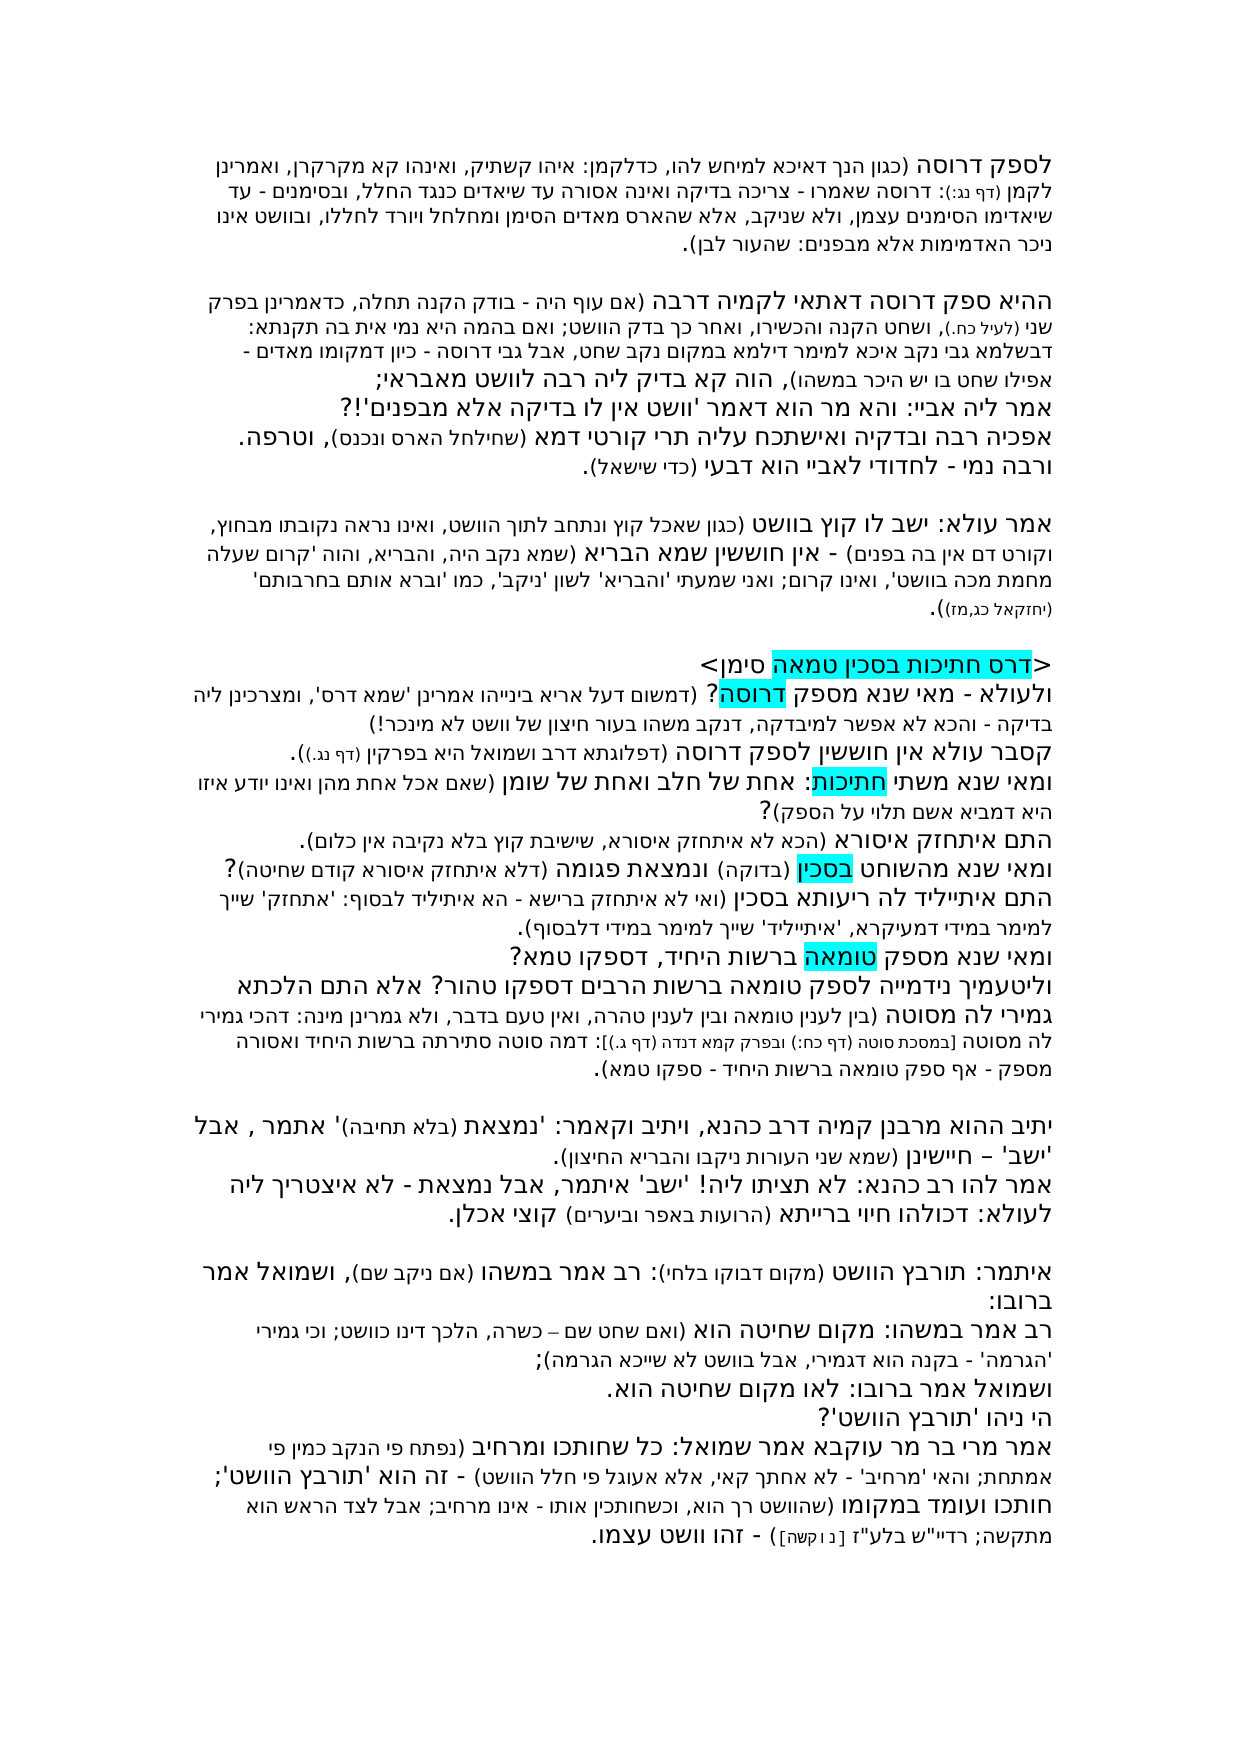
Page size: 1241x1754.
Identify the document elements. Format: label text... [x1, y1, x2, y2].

text אמר עולא: ישב לו קוץ בוושט (כגון שאכל קוץ ונתחב לתוך הוושט, ואינו נראה נקובתו מבחוץ, וקורט דם אין בה בפנים) - אין חוששין שמא הבריא (שמא נקב היה, והבריא, והוה 'קרום שעלה מחמת מכה בוושט', ואינו קרום; ואני שמעתי 'והבריא' לשון 'ניקב', כמו 'וברא אותם בחרבותם' (יחזקאל כג,מז)). [187, 509, 1053, 621]
text ורבה נמי - לחדודי לאביי הוא דבעי (כדי שישאל). [187, 451, 1053, 481]
text וליטעמיך נידמייה לספק טומאה ברשות הרבים דספקו טהור? אלא התם הלכתא גמירי לה מסוטה (בין לענין טומאה ובין לענין טהרה, ואין טעם בדבר, ולא גמרינן מינה: דהכי גמירי לה מסוטה [במסכת סוטה (דף כח:) ובפרק קמא דנדה (דף ג.)]: דמה סוטה סתירתה ברשות היחיד ואסורה מספק - אף ספק טומאה ברשות היחיד - ספקו טמא). [187, 971, 1053, 1083]
text ולעולא - מאי שנא מספק דרוסה? (דמשום דעל אריא בינייהו אמרינן 'שמא דרס', ומצרכינן ליה בדיקה - והכא לא אפשר למיבדקה, דנקב משהו בעור חיצון של וושט לא מינכר!) [187, 679, 1053, 737]
text הי ניהו 'תורבץ הוושט'? [187, 1403, 1053, 1432]
text אמר להו רב כהנא: לא תציתו ליה! 'ישב' איתמר, אבל נמצאת - לא איצטריך ליה לעולא: דכולהו חיוי ברייתא (הרועות באפר וביערים) קוצי אכלן. [187, 1170, 1053, 1228]
text לספק דרוסה (כגון הנך דאיכא למיחש להו, כדלקמן: איהו קשתיק, ואינהו קא מקרקרן, ואמרינן לקמן (דף נג:): דרוסה שאמרו - צריכה בדיקה ואינה אסורה עד שיאדים כנגד החלל, ובסימנים - עד שיאדימו הסימנים עצמן, ולא שניקב, אלא שהארס מאדים הסימן ומחלחל ויורד לחללו, ובוושט אינו ניכר האדמימות אלא מבפנים: שהעור לבן). [187, 150, 1053, 257]
text איתמר: תורבץ הוושט (מקום דבוקו בלחי): רב אמר במשהו (אם ניקב שם), ושמואל אמר ברובו: [187, 1257, 1053, 1316]
text אמר מרי בר מר עוקבא אמר שמואל: כל שחותכו ומרחיב (נפתח פי הנקב כמין פי אמתחת; והאי 'מרחיב' - לא אחתך קאי, אלא אעוגל פי חלל הוושט) - זה הוא 'תורבץ הוושט'; חותכו ועומד במקומו (שהוושט רך הוא, וכשחותכין אותו - אינו מרחיב; אבל לצד הראש הוא מתקשה; רדיי"ש בלע"ז [נוקשה]) - זהו וושט עצמו. [187, 1432, 1053, 1549]
text ושמואל אמר ברובו: לאו מקום שחיטה הוא. [187, 1374, 1053, 1403]
text ומאי שנא מספק טומאה ברשות היחיד, דספקו טמא? [187, 942, 1053, 971]
text התם איתייליד לה ריעותא בסכין (ואי לא איתחזק ברישא - הא איתיליד לבסוף: 'אתחזק' שייך למימר במידי דמעיקרא, 'איתייליד' שייך למימר במידי דלבסוף). [187, 883, 1053, 942]
text יתיב ההוא מרבנן קמיה דרב כהנא, ויתיב וקאמר: 'נמצאת (בלא תחיבה)' אתמר , אבל 'ישב' – חיישינן (שמא שני העורות ניקבו והבריא החיצון). [187, 1112, 1053, 1170]
text רב אמר במשהו: מקום שחיטה הוא (ואם שחט שם – כשרה, הלכך דינו כוושט; וכי גמירי 'הגרמה' - בקנה הוא דגמירי, אבל בוושט לא שייכא הגרמה); [187, 1316, 1053, 1374]
text אמר ליה אביי: והא מר הוא דאמר 'וושט אין לו בדיקה אלא מבפנים'!? [187, 393, 1053, 422]
text <דרס חתיכות בסכין טמאה סימן> [187, 650, 1053, 679]
text קסבר עולא אין חוששין לספק דרוסה (דפלוגתא דרב ושמואל היא בפרקין (דף נג.)). [187, 737, 1053, 767]
text ההיא ספק דרוסה דאתאי לקמיה דרבה (אם עוף היה - בודק הקנה תחלה, כדאמרינן בפרק שני (לעיל כח.), ושחט הקנה והכשירו, ואחר כך בדק הוושט; ואם בהמה היא נמי אית בה תקנתא: דבשלמא גבי נקב איכא למימר דילמא במקום נקב שחט, אבל גבי דרוסה - כיון דמקומו מאדים - אפילו שחט בו יש היכר במשהו), הוה קא בדיק ליה רבה לוושט מאבראי; [187, 286, 1053, 393]
text ומאי שנא משתי חתיכות: אחת של חלב ואחת של שומן (שאם אכל אחת מהן ואינו יודע איזו היא דמביא אשם תלוי על הספק)? [187, 767, 1053, 825]
text ומאי שנא מהשוחט בסכין (בדוקה) ונמצאת פגומה (דלא איתחזק איסורא קודם שחיטה)? [187, 854, 1053, 883]
text אפכיה רבה ובדקיה ואישתכח עליה תרי קורטי דמא (שחילחל הארס ונכנס), וטרפה. [187, 422, 1053, 451]
text התם איתחזק איסורא (הכא לא איתחזק איסורא, שישיבת קוץ בלא נקיבה אין כלום). [187, 825, 1053, 854]
